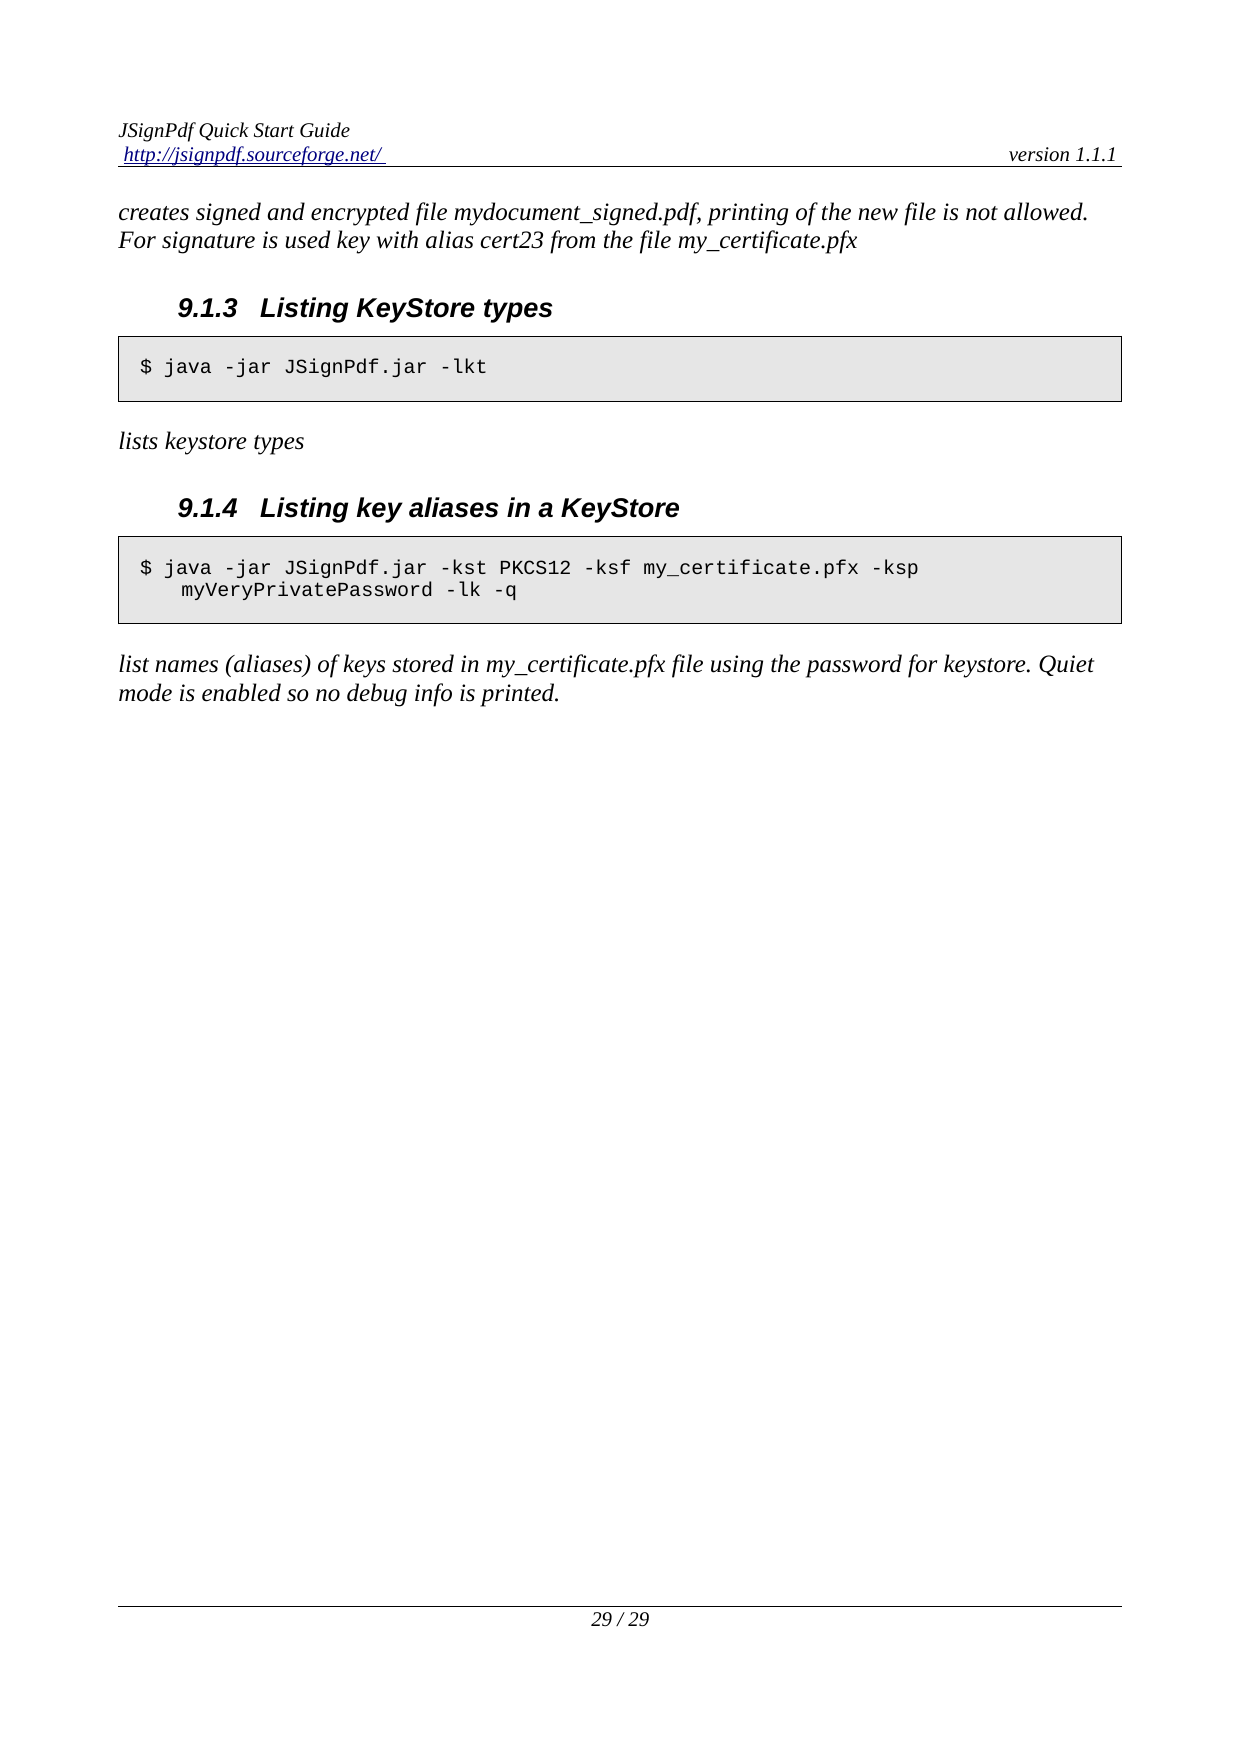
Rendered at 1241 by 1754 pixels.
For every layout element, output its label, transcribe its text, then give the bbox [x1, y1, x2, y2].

text lists keystore types [118, 426, 1122, 454]
text $ java -jar JSignPdf.jar -lkt [119, 337, 1121, 401]
subtitle Listing key aliases in a KeyStore [177, 492, 1122, 523]
text list names (aliases) of keys stored in my_certificate.pfx file using the password for keystore. Quiet mode is enabled so no debug info is printed. [118, 649, 1122, 706]
text creates signed and encrypted file mydocument_signed.pdf, printing of the new file is not allowed. For signature is used key with alias cert23 from the file my_certificate.pfx [118, 197, 1122, 254]
text $ java -jar JSignPdf.jar -kst PKCS12 -ksf my_certificate.pfx -ksp myVeryPrivatePassword -lk -q [119, 537, 1121, 623]
subtitle Listing KeyStore types [177, 292, 1122, 323]
